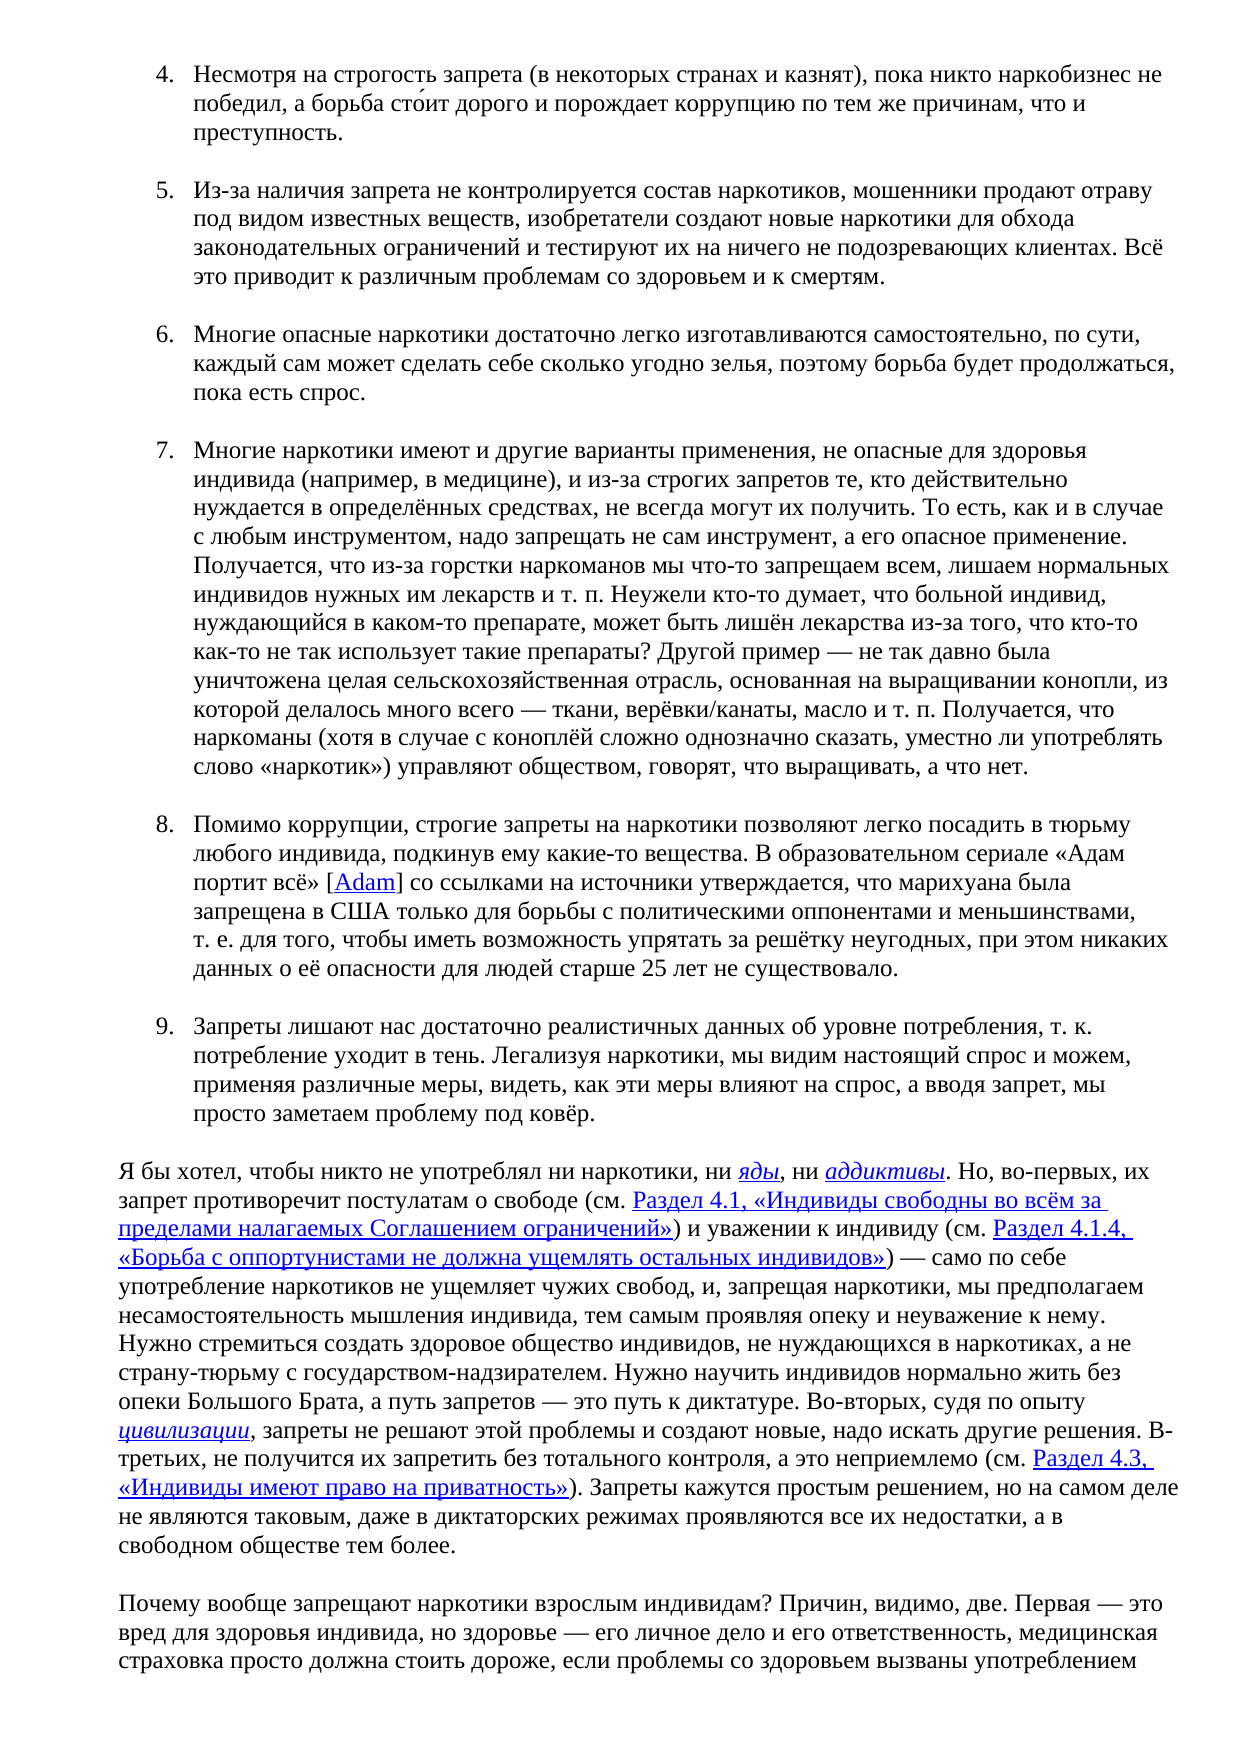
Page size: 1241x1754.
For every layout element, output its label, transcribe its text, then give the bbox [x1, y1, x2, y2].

text Я бы хотел, чтобы никто не употреблял ни наркотики, ни яды, ни аддиктивы. Но, во-первых, их запрет противоречит постулатам о свободе (см. Раздел 4.1, «Индивиды свободны во всём за пределами налагаемых Соглашением ограничений») и уважении к индивиду (см. Раздел 4.1.4, «Борьба с оппортунистами не должна ущемлять остальных индивидов») — само по себе употребление наркотиков не ущемляет чужих свобод, и, запрещая наркотики, мы предполагаем несамостоятельность мышления индивида, тем самым проявляя опеку и неуважение к нему. Нужно стремиться создать здоровое общество индивидов, не нуждающихся в наркотиках, а не страну-тюрьму с государством-надзирателем. Нужно научить индивидов нормально жить без опеки Большого Брата, а путь запретов — это путь к диктатуре. Во-вторых, судя по опыту цивилизации, запреты не решают этой проблемы и создают новые, надо искать другие решения. В-третьих, не получится их запретить без тотального контроля, а это неприемлемо (см. Раздел 4.3, «Индивиды имеют право на приватность»). Запреты кажутся простым решением, но на самом деле не являются таковым, даже в диктаторских режимах проявляются все их недостатки, а в свободном обществе тем более. [118, 1156, 1181, 1558]
list Помимо коррупции, строгие запреты на наркотики позволяют легко посадить в тюрьму любого индивида, подкинув ему какие-то вещества. В образовательном сериале «Адам портит всё» [Adam] со ссылками на источники утверждается, что марихуана была запрещена в США только для борьбы с политическими оппонентами и меньшинствами, т. е. для того, чтобы иметь возможность упрятать за решётку неугодных, при этом никаких данных о её опасности для людей старше 25 лет не существовало. [156, 809, 1181, 982]
list Многие опасные наркотики достаточно легко изготавливаются самостоятельно, по сути, каждый сам может сделать себе сколько угодно зелья, поэтому борьба будет продолжаться, пока есть спрос. [156, 319, 1181, 406]
list Из-за наличия запрета не контролируется состав наркотиков, мошенники продают отраву под видом известных веществ, изобретатели создают новые наркотики для обхода законодательных ограничений и тестируют их на ничего не подозревающих клиентах. Всё это приводит к различным проблемам со здоровьем и к смертям. [156, 175, 1181, 290]
list Несмотря на строгость запрета (в некоторых странах и казнят), пока никто наркобизнес не победил, а борьба сто́ит дорого и порождает коррупцию по тем же причинам, что и преступность. [156, 59, 1181, 145]
text Почему вообще запрещают наркотики взрослым индивидам? Причин, видимо, две. Первая — это вред для здоровья индивида, но здоровье — его личное дело и его ответственность, медицинская страховка просто должна стоить дороже, если проблемы со здоровьем вызваны употреблением [118, 1588, 1181, 1674]
list Многие наркотики имеют и другие варианты применения, не опасные для здоровья индивида (например, в медицине), и из-за строгих запретов те, кто действительно нуждается в определённых средствах, не всегда могут их получить. То есть, как и в случае с любым инструментом, надо запрещать не сам инструмент, а его опасное применение. Получается, что из-за горстки наркоманов мы что-то запрещаем всем, лишаем нормальных индивидов нужных им лекарств и т. п. Неужели кто-то думает, что больной индивид, нуждающийся в каком-то препарате, может быть лишён лекарства из-за того, что кто-то как-то не так использует такие препараты? Другой пример — не так давно была уничтожена целая сельскохозяйственная отрасль, основанная на выращивании конопли, из которой делалось много всего — ткани, верёвки/канаты, масло и т. п. Получается, что наркоманы (хотя в случае с коноплёй сложно однозначно сказать, уместно ли употреблять слово «наркотик») управляют обществом, говорят, что выращивать, а что нет. [156, 435, 1181, 780]
list Запреты лишают нас достаточно реалистичных данных об уровне потребления, т. к. потребление уходит в тень. Легализуя наркотики, мы видим настоящий спрос и можем, применяя различные меры, видеть, как эти меры влияют на спрос, а вводя запрет, мы просто заметаем проблему под ковёр. [156, 1011, 1181, 1126]
